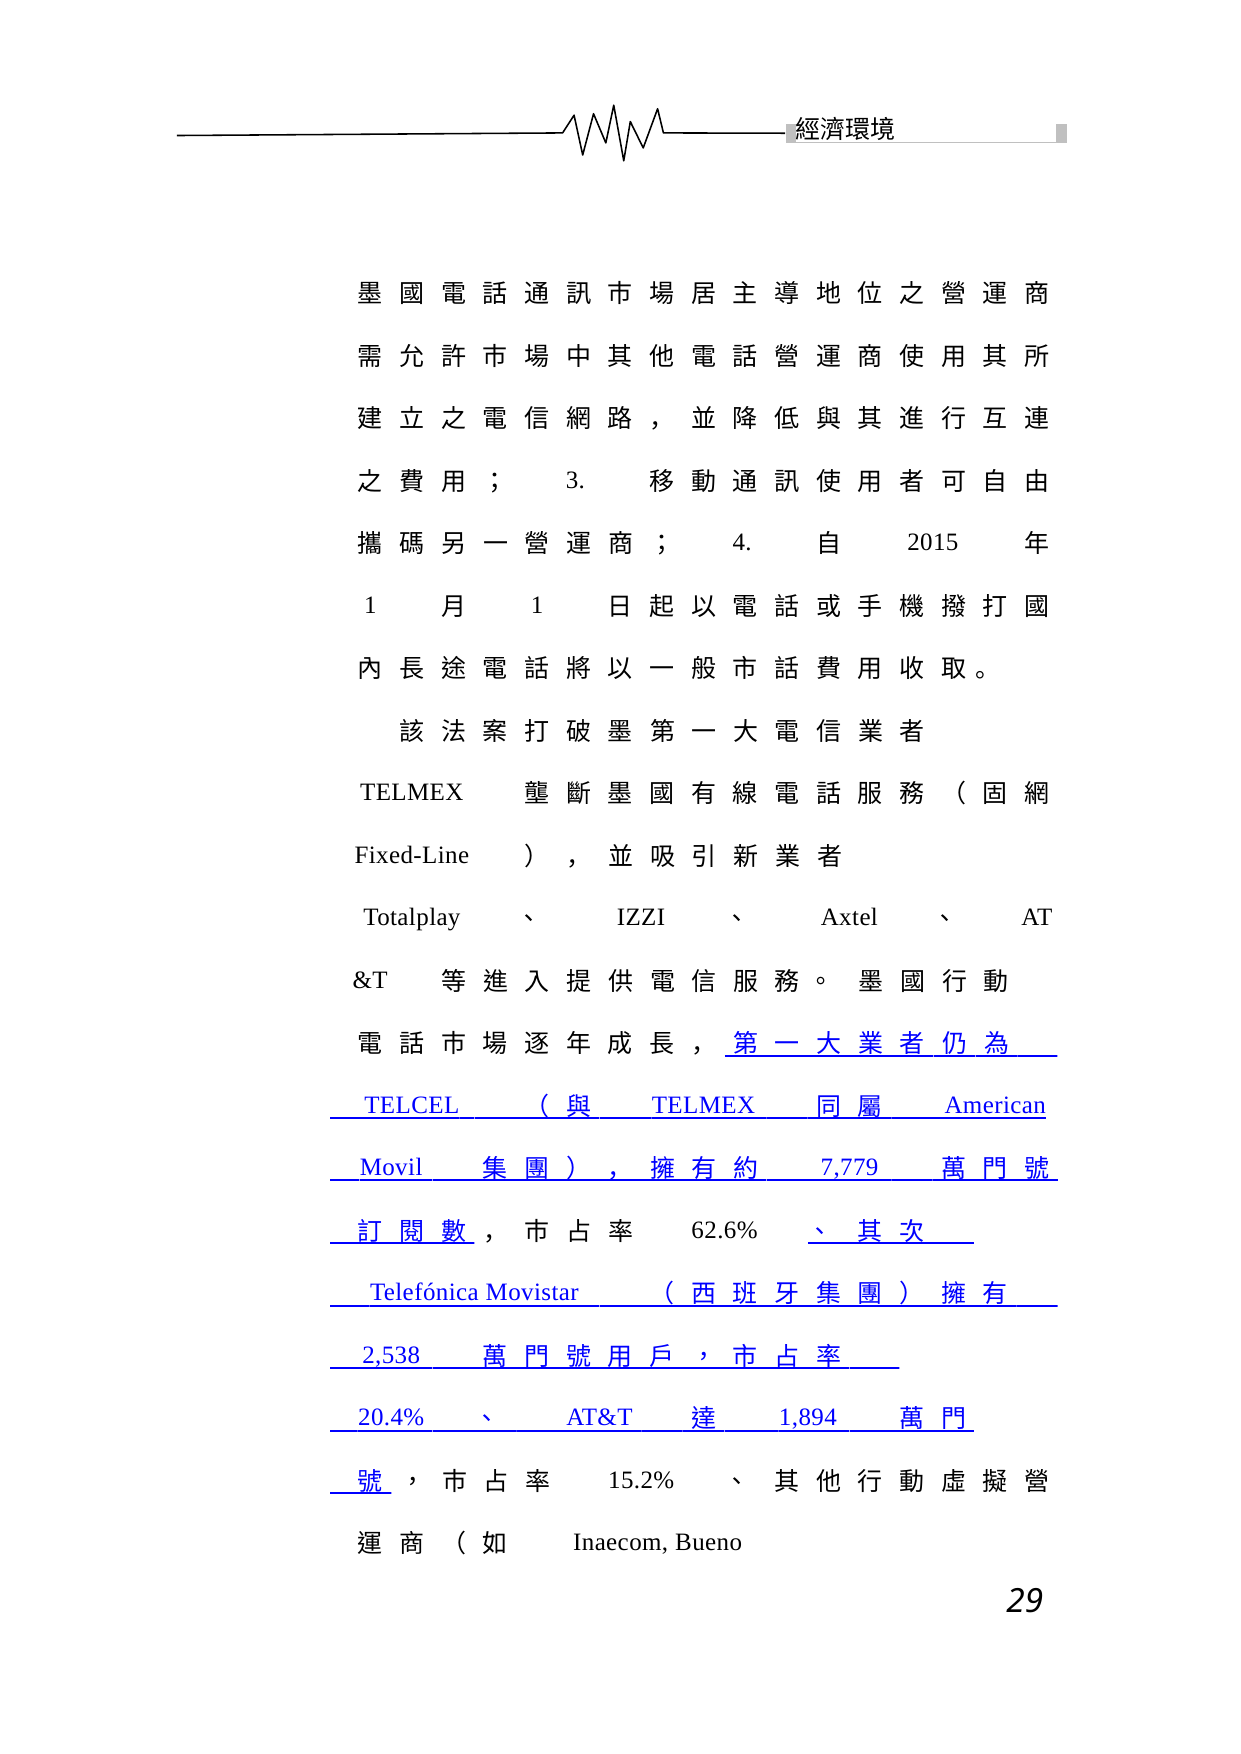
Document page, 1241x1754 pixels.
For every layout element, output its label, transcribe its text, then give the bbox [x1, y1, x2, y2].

text 2,538萬門號用戶，市占率20.4%、AT&T達1,894萬門號，市占率15.2%、其他行動虛擬營運商（如Inaecom, Bueno [330, 1307, 1058, 1563]
text 該法案打破墨第一大電信業者TELMEX壟斷墨國有線電話服務（固網Fixed-Line），並吸引新業者Totalplay、IZZI、Axtel、AT&T等進入提供電信服務。墨國行動電話市場逐年成長，第一大業者仍為TELCEL（與TELMEX同屬American Movil集團），擁有約7,779萬門號 [330, 688, 1058, 1179]
text 訂閱數，市占率62.6%、其次Telefónica Movistar（西班牙集團）擁有 [330, 1181, 1058, 1305]
text 墨國電話通訊市場居主導地位之營運商需允許市場中其他電話營運商使用其所建立之電信網路，並降低與其進行互連之費用；3. 移動通訊使用者可自由攜碼另一營運商；4. 自2015年1月1日起以電話或手機撥打國內長途電話將以一般市話費用收取。 [330, 250, 1058, 688]
